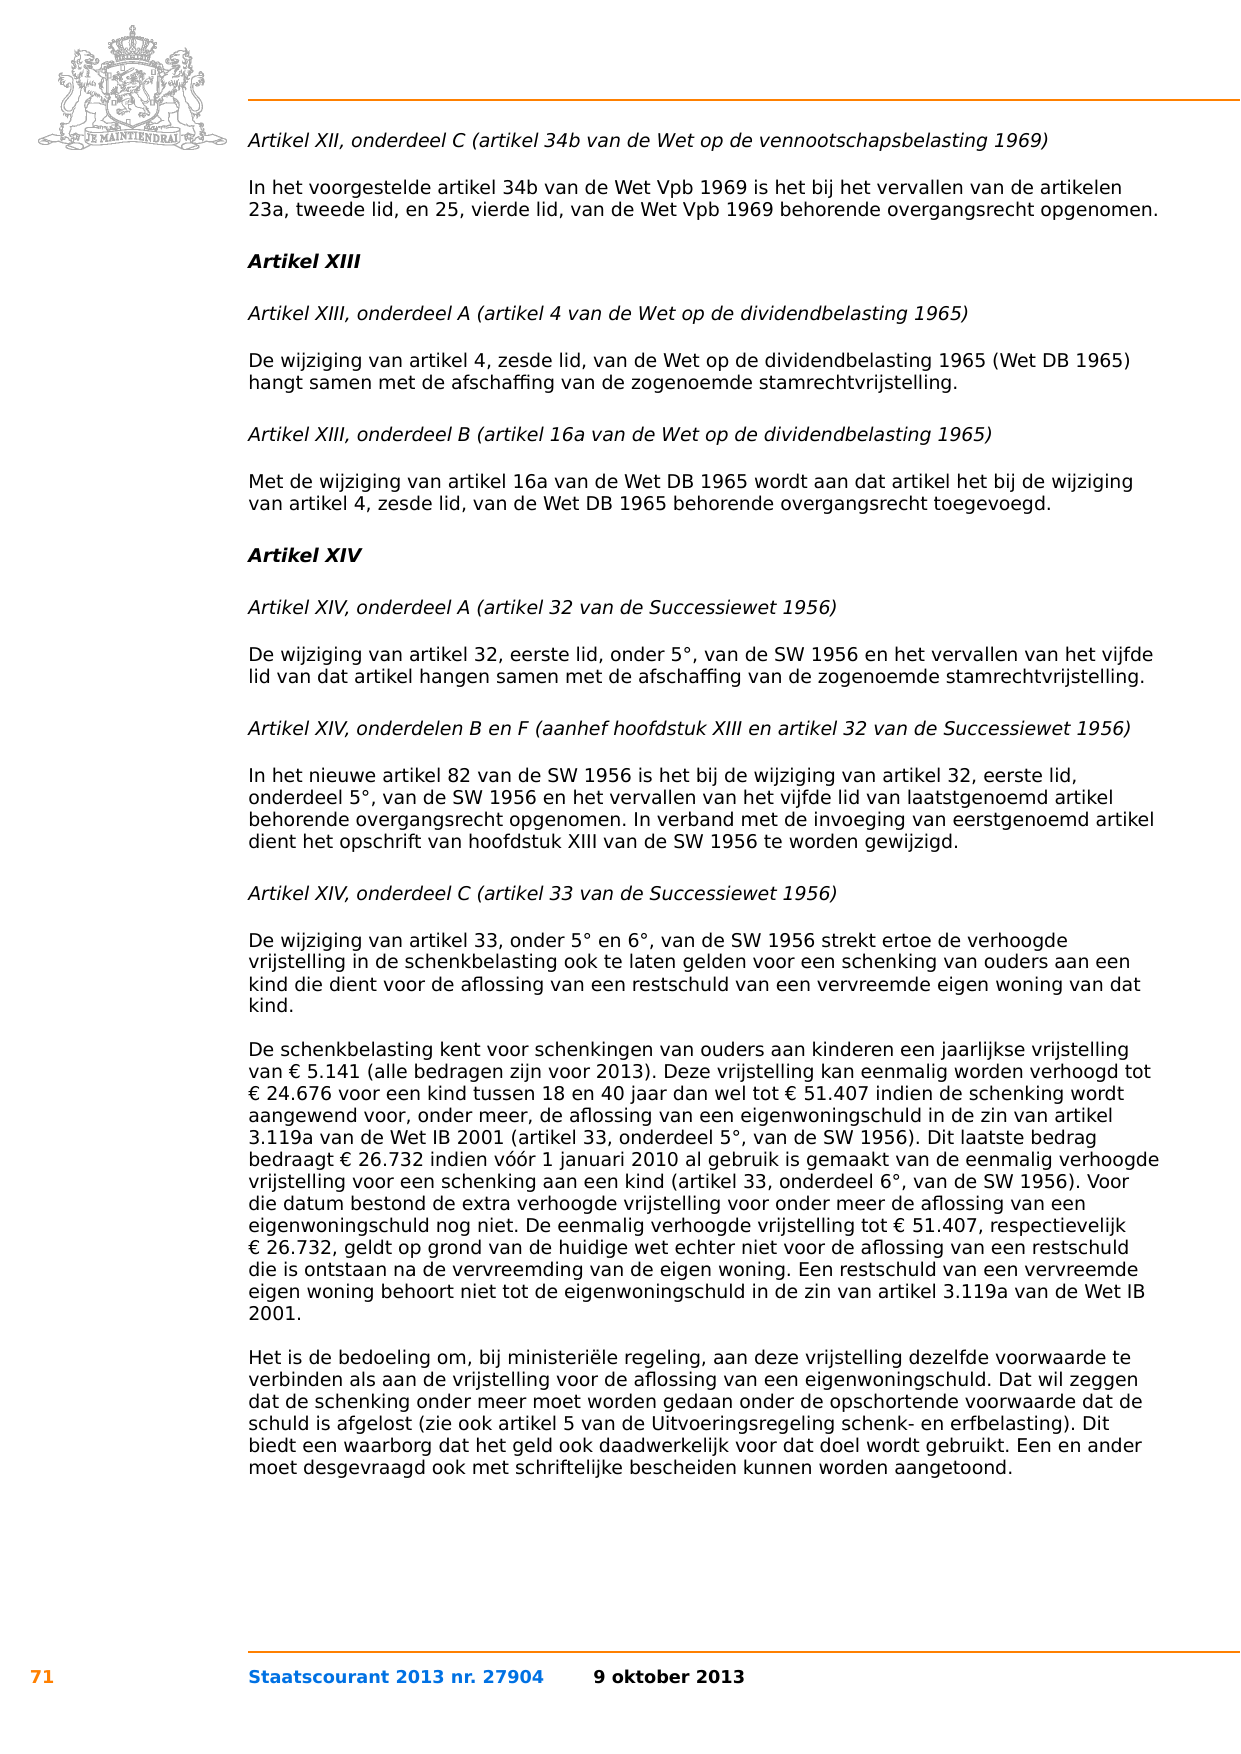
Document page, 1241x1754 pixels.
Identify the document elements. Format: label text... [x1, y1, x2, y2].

text Het is de bedoeling om, bij ministeriële regeling, aan deze vrijstelling dezelfde voorwaarde te verbinden als aan de vrijstelling voor de aflossing van een eigenwoningschuld. Dat wil zeggen dat de schenking onder meer moet worden gedaan onder de opschortende voorwaarde dat de schuld is afgelost (zie ook artikel 5 van de Uitvoeringsregeling schenk- en erfbelasting). Dit biedt een waarborg dat het geld ook daadwerkelijk voor dat doel wordt gebruikt. Een en ander moet desgevraagd ook met schriftelijke bescheiden kunnen worden aangetoond. [248, 1347, 1163, 1479]
subtitle Artikel XIV, onderdeel A (artikel 32 van de Successiewet 1956) [248, 597, 1163, 619]
text In het nieuwe artikel 82 van de SW 1956 is het bij de wijziging van artikel 32, eerste lid, onderdeel 5°, van de SW 1956 en het vervallen van het vijfde lid van laatstgenoemd artikel behorende overgangsrecht opgenomen. In verband met de invoeging van eerstgenoemd artikel dient het opschrift van hoofdstuk XIII van de SW 1956 te worden gewijzigd. [248, 764, 1163, 852]
subtitle Artikel XIV, onderdeel C (artikel 33 van de Successiewet 1956) [248, 882, 1163, 904]
subtitle Artikel XIII, onderdeel A (artikel 4 van de Wet op de dividendbelasting 1965) [248, 303, 1163, 325]
subtitle Artikel XIII, onderdeel B (artikel 16a van de Wet op de dividendbelasting 1965) [248, 424, 1163, 446]
subtitle Artikel XIV, onderdelen B en F (aanhef hoofdstuk XIII en artikel 32 van de Successiewet 1956) [248, 718, 1163, 739]
text In het voorgestelde artikel 34b van de Wet Vpb 1969 is het bij het vervallen van de artikelen 23a, tweede lid, en 25, vierde lid, van de Wet Vpb 1969 behorende overgangsrecht opgenomen. [248, 177, 1163, 221]
text De wijziging van artikel 4, zesde lid, van de Wet op de dividendbelasting 1965 (Wet DB 1965) hangt samen met de afschaffing van de zogenoemde stamrechtvrijstelling. [248, 350, 1163, 394]
text De wijziging van artikel 33, onder 5° en 6°, van de SW 1956 strekt ertoe de verhoogde vrijstelling in de schenkbelasting ook te laten gelden voor een schenking van ouders aan een kind die dient voor de aflossing van een restschuld van een vervreemde eigen woning van dat kind. [248, 929, 1163, 1017]
picture [38, 25, 227, 150]
text Met de wijziging van artikel 16a van de Wet DB 1965 wordt aan dat artikel het bij de wijziging van artikel 4, zesde lid, van de Wet DB 1965 behorende overgangsrecht toegevoegd. [248, 471, 1163, 515]
text De schenkbelasting kent voor schenkingen van ouders aan kinderen een jaarlijkse vrijstelling van € 5.141 (alle bedragen zijn voor 2013). Deze vrijstelling kan eenmalig worden verhoogd tot € 24.676 voor een kind tussen 18 en 40 jaar dan wel tot € 51.407 indien de schenking wordt aangewend voor, onder meer, de aflossing van een eigenwoningschuld in de zin van artikel 3.119a van de Wet IB 2001 (artikel 33, onderdeel 5°, van de SW 1956). Dit laatste bedrag bedraagt € 26.732 indien vóór 1 januari 2010 al gebruik is gemaakt van de eenmalig verhoogde vrijstelling voor een schenking aan een kind (artikel 33, onderdeel 6°, van de SW 1956). Voor die datum bestond de extra verhoogde vrijstelling voor onder meer de aflossing van een eigenwoningschuld nog niet. De eenmalig verhoogde vrijstelling tot € 51.407, respectievelijk € 26.732, geldt op grond van de huidige wet echter niet voor de aflossing van een restschuld die is ontstaan na de vervreemding van de eigen woning. Een restschuld van een vervreemde eigen woning behoort niet tot de eigenwoningschuld in de zin van artikel 3.119a van de Wet IB 2001. [248, 1039, 1163, 1325]
subtitle Artikel XIV [248, 545, 1163, 567]
subtitle Artikel XII, onderdeel C (artikel 34b van de Wet op de vennootschapsbelasting 1969) [248, 130, 1163, 152]
subtitle Artikel XIII [248, 251, 1163, 273]
text De wijziging van artikel 32, eerste lid, onder 5°, van de SW 1956 en het vervallen van het vijfde lid van dat artikel hangen samen met de afschaffing van de zogenoemde stamrechtvrijstelling. [248, 644, 1163, 688]
